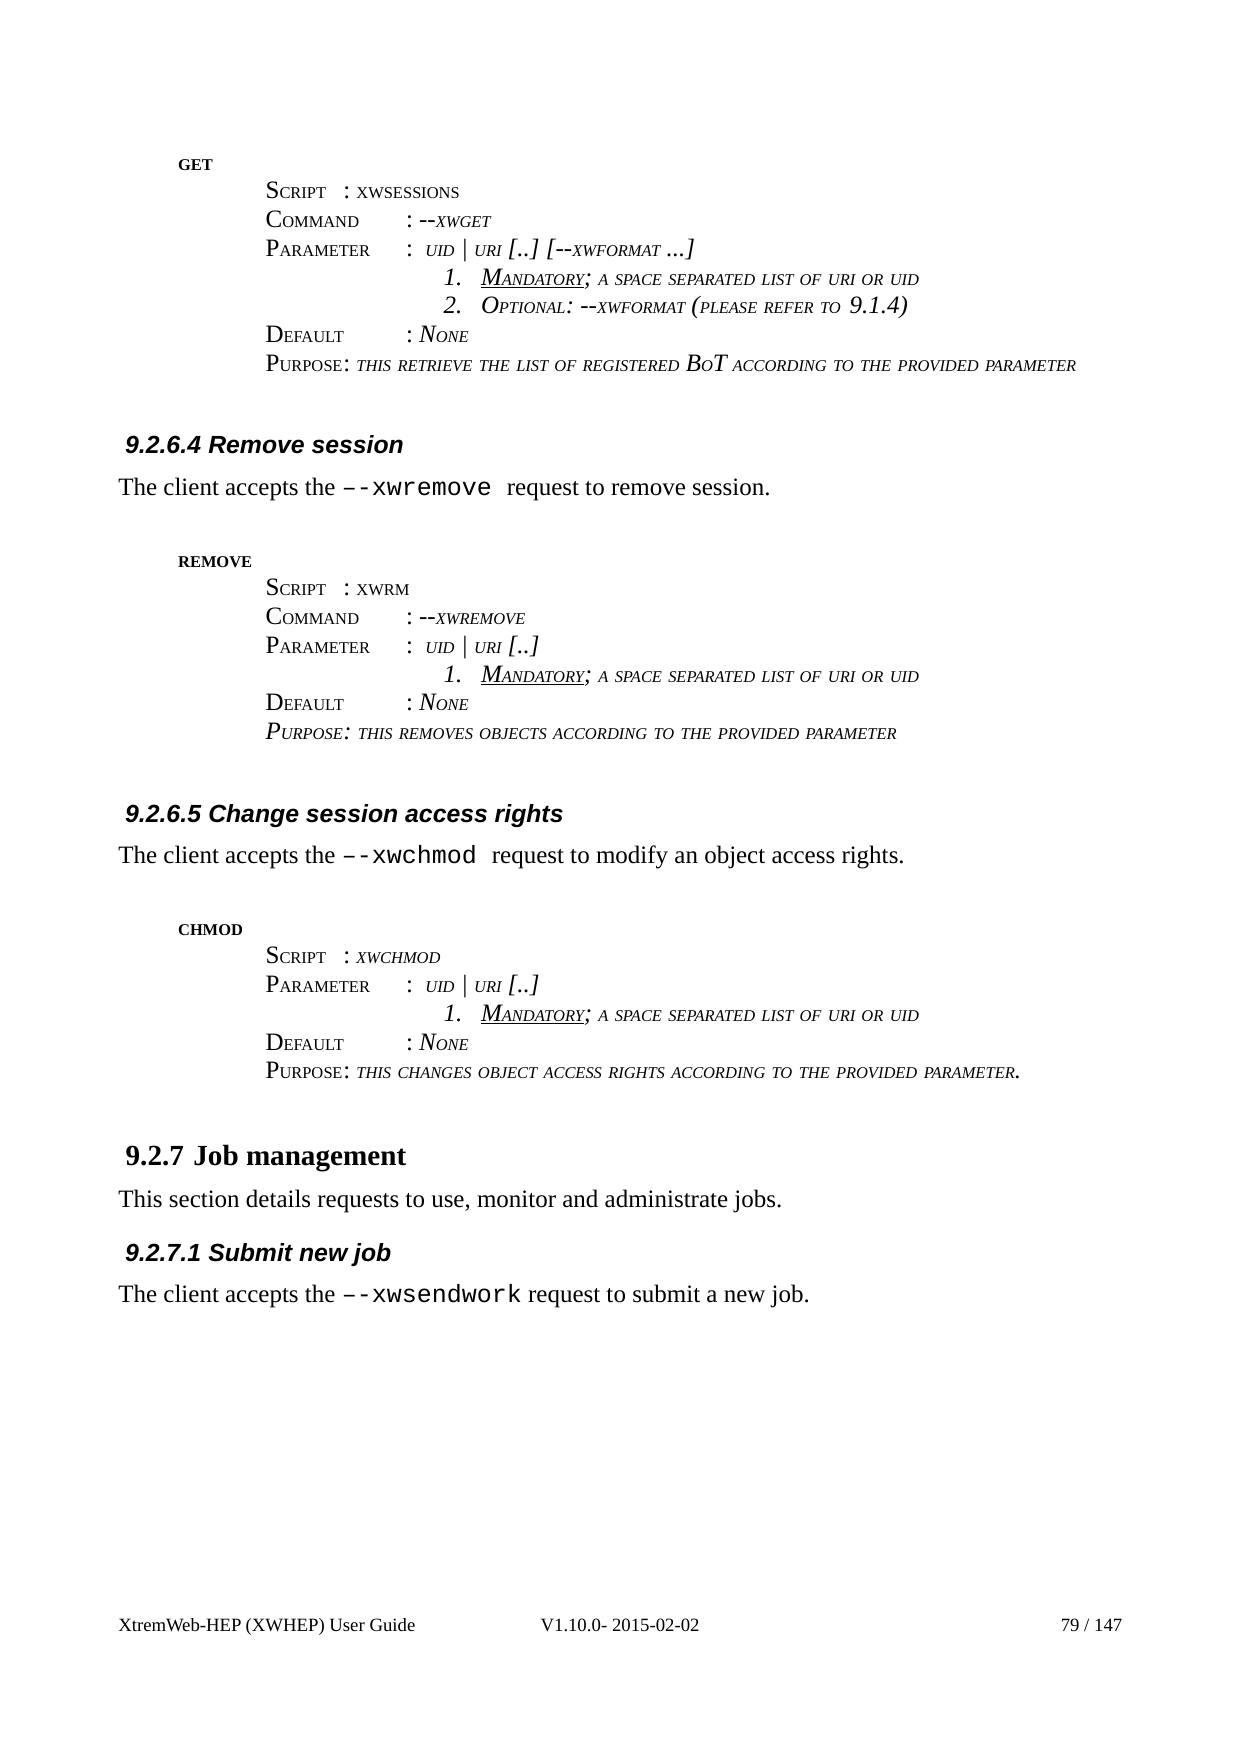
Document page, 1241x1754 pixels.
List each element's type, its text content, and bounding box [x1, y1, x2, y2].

text Parameter : uid | uri [..] [265, 969, 1122, 998]
subtitle Change session access rights [118, 799, 1122, 827]
text chmod [178, 912, 1122, 941]
text get [178, 147, 1122, 176]
text The client accepts the –-xwchmod request to modify an object access rights. [118, 840, 1122, 871]
subtitle Job management [118, 1138, 1122, 1172]
list Optional: --xwformat (please refer to 9.1.4) [443, 291, 1122, 319]
list Mandatory; a space separated list of uri or uid [443, 998, 1122, 1027]
text Script : xwrm [265, 572, 1122, 601]
text remove [178, 544, 1122, 572]
text Default : None [265, 319, 1122, 348]
text Default : None [265, 687, 1122, 716]
list Mandatory; a space separated list of uri or uid [443, 262, 1122, 291]
text Command : --xwget [265, 204, 1122, 233]
text Purpose : this removes objects according to the provided parameter [265, 716, 1122, 745]
text Parameter : uid | uri [..] [--xwformat ...] [265, 233, 1122, 262]
text Default : None [265, 1027, 1122, 1056]
text Command : --xwremove [265, 601, 1122, 630]
text Purpose : this retrieve the list of registered BoT according to the provided parameter [265, 348, 1122, 377]
text Purpose : this changes object access rights according to the provided parameter. [265, 1056, 1122, 1084]
text The client accepts the –-xwsendwork request to submit a new job. [118, 1279, 1122, 1310]
text The client accepts the –-xwremove request to remove session. [118, 472, 1122, 502]
list Mandatory; a space separated list of uri or uid [443, 659, 1122, 687]
text Parameter : uid | uri [..] [265, 630, 1122, 659]
text Script : xwsessions [265, 176, 1122, 204]
subtitle Remove session [118, 431, 1122, 459]
text This section details requests to use, monitor and administrate jobs. [118, 1184, 1122, 1213]
text Script : xwchmod [265, 941, 1122, 969]
subtitle Submit new job [118, 1238, 1122, 1266]
